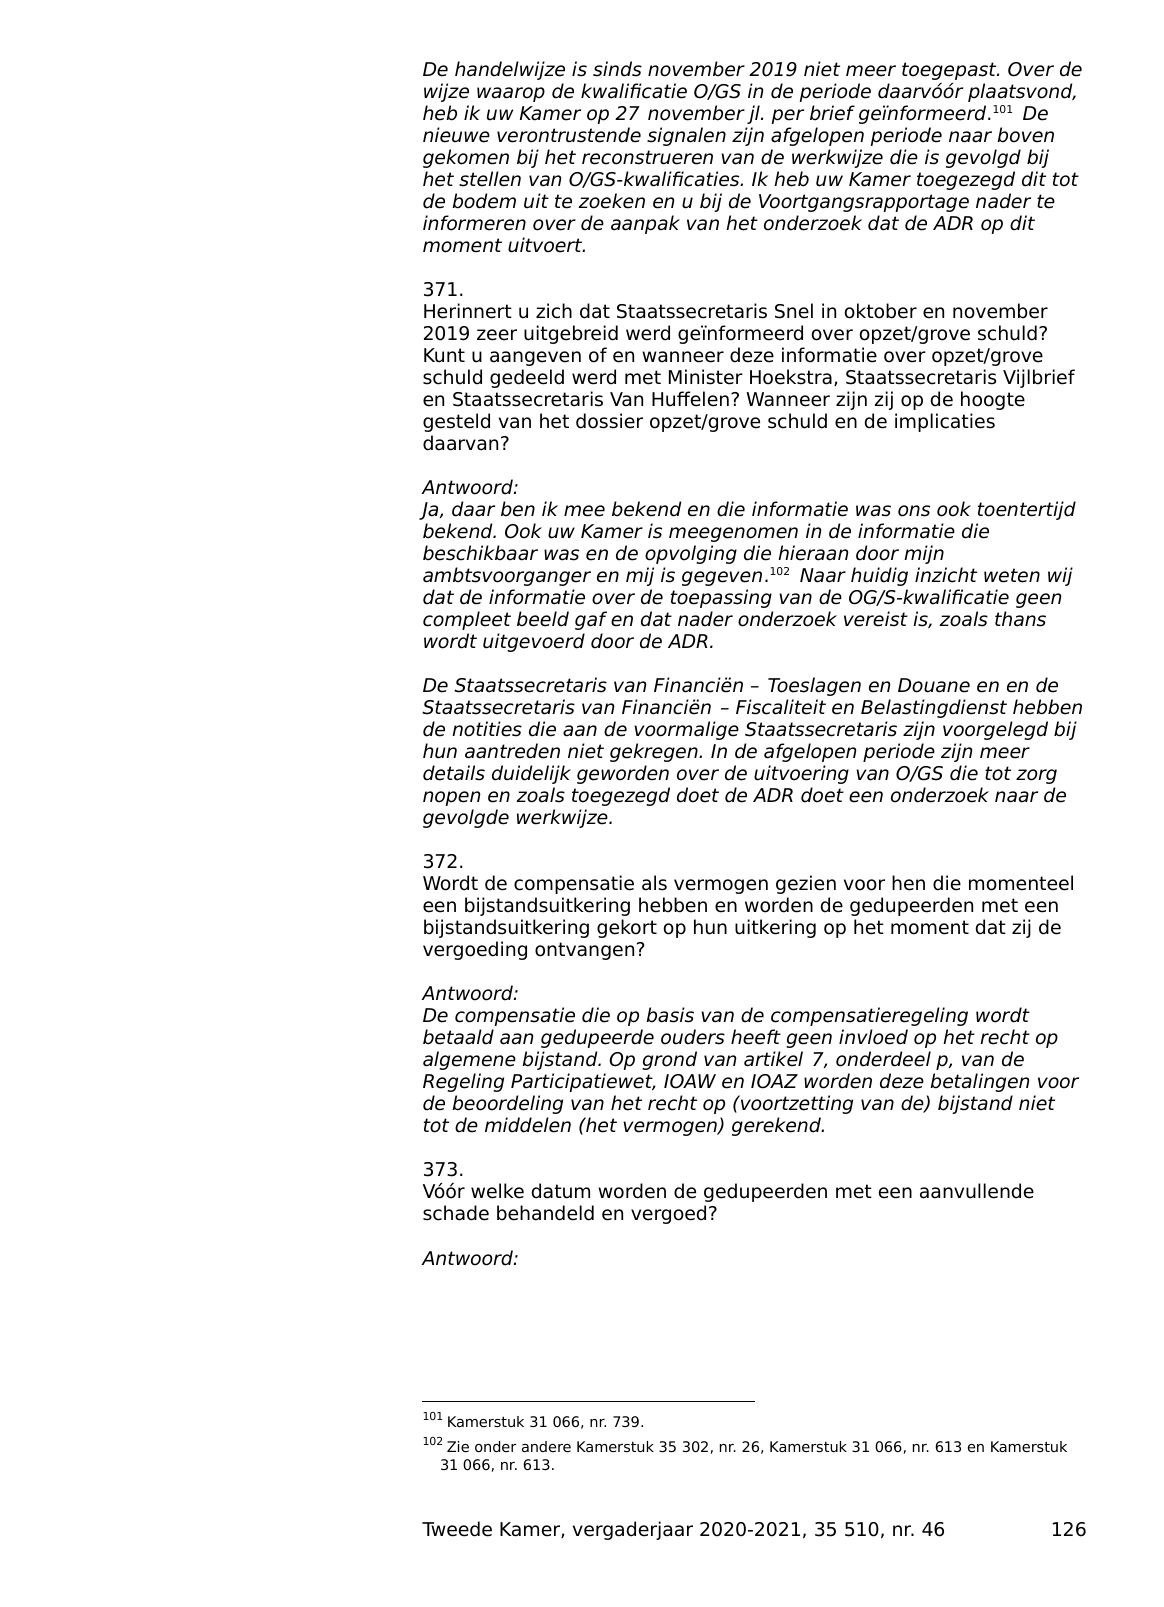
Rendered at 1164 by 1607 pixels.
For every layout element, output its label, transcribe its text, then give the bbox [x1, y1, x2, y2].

text De handelwijze is sinds november 2019 niet meer toegepast. Over de wijze waarop de kwalificatie O/GS in de periode daarvóór plaatsvond, heb ik uw Kamer op 27 november jl. per brief geïnformeerd. De nieuwe verontrustende signalen zijn afgelopen periode naar boven gekomen bij het reconstrueren van de werkwijze die is gevolgd bij het stellen van O/GS-kwalificaties. Ik heb uw Kamer toegezegd dit tot de bodem uit te zoeken en u bij de Voortgangsrapportage nader te informeren over de aanpak van het onderzoek dat de ADR op dit moment uitvoert. [422, 59, 1087, 257]
text Wordt de compensatie als vermogen gezien voor hen die momenteel een bijstandsuitkering hebben en worden de gedupeerden met een bijstandsuitkering gekort op hun uitkering op het moment dat zij de vergoeding ontvangen? [422, 873, 1087, 961]
text Antwoord: [422, 983, 1087, 1005]
text Kamerstuk 31 066, nr. 739. [422, 1410, 1087, 1432]
text De compensatie die op basis van de compensatieregeling wordt betaald aan gedupeerde ouders heeft geen invloed op het recht op algemene bijstand. Op grond van artikel 7, onderdeel p, van de Regeling Participatiewet, IOAW en IOAZ worden deze betalingen voor de beoordeling van het recht op (voortzetting van de) bijstand niet tot de middelen (het vermogen) gerekend. [422, 1005, 1087, 1137]
text Ja, daar ben ik mee bekend en die informatie was ons ook toentertijd bekend. Ook uw Kamer is meegenomen in de informatie die beschikbaar was en de opvolging die hieraan door mijn ambtsvoorganger en mij is gegeven. Naar huidig inzicht weten wij dat de informatie over de toepassing van de OG/S-kwalificatie geen compleet beeld gaf en dat nader onderzoek vereist is, zoals thans wordt uitgevoerd door de ADR. [422, 499, 1087, 653]
text 372. [422, 851, 1087, 873]
text Kunt u aangeven of en wanneer deze informatie over opzet/grove schuld gedeeld werd met Minister Hoekstra, Staatssecretaris Vijlbrief en Staatssecretaris Van Huffelen? Wanneer zijn zij op de hoogte gesteld van het dossier opzet/grove schuld en de implicaties daarvan? [422, 345, 1087, 455]
text De Staatssecretaris van Financiën – Toeslagen en Douane en en de Staatssecretaris van Financiën – Fiscaliteit en Belastingdienst hebben de notities die aan de voormalige Staatssecretaris zijn voorgelegd bij hun aantreden niet gekregen. In de afgelopen periode zijn meer details duidelijk geworden over de uitvoering van O/GS die tot zorg nopen en zoals toegezegd doet de ADR doet een onderzoek naar de gevolgde werkwijze. [422, 675, 1087, 829]
text Herinnert u zich dat Staatssecretaris Snel in oktober en november 2019 zeer uitgebreid werd geïnformeerd over opzet/grove schuld? [422, 301, 1087, 345]
text 371. [422, 279, 1087, 301]
text Antwoord: [422, 1247, 1087, 1269]
text Vóór welke datum worden de gedupeerden met een aanvullende schade behandeld en vergoed? [422, 1181, 1087, 1225]
text Zie onder andere Kamerstuk 35 302, nr. 26, Kamerstuk 31 066, nr. 613 en Kamerstuk 31 066, nr. 613. [422, 1435, 1087, 1474]
text 373. [422, 1159, 1087, 1181]
text Antwoord: [422, 477, 1087, 499]
